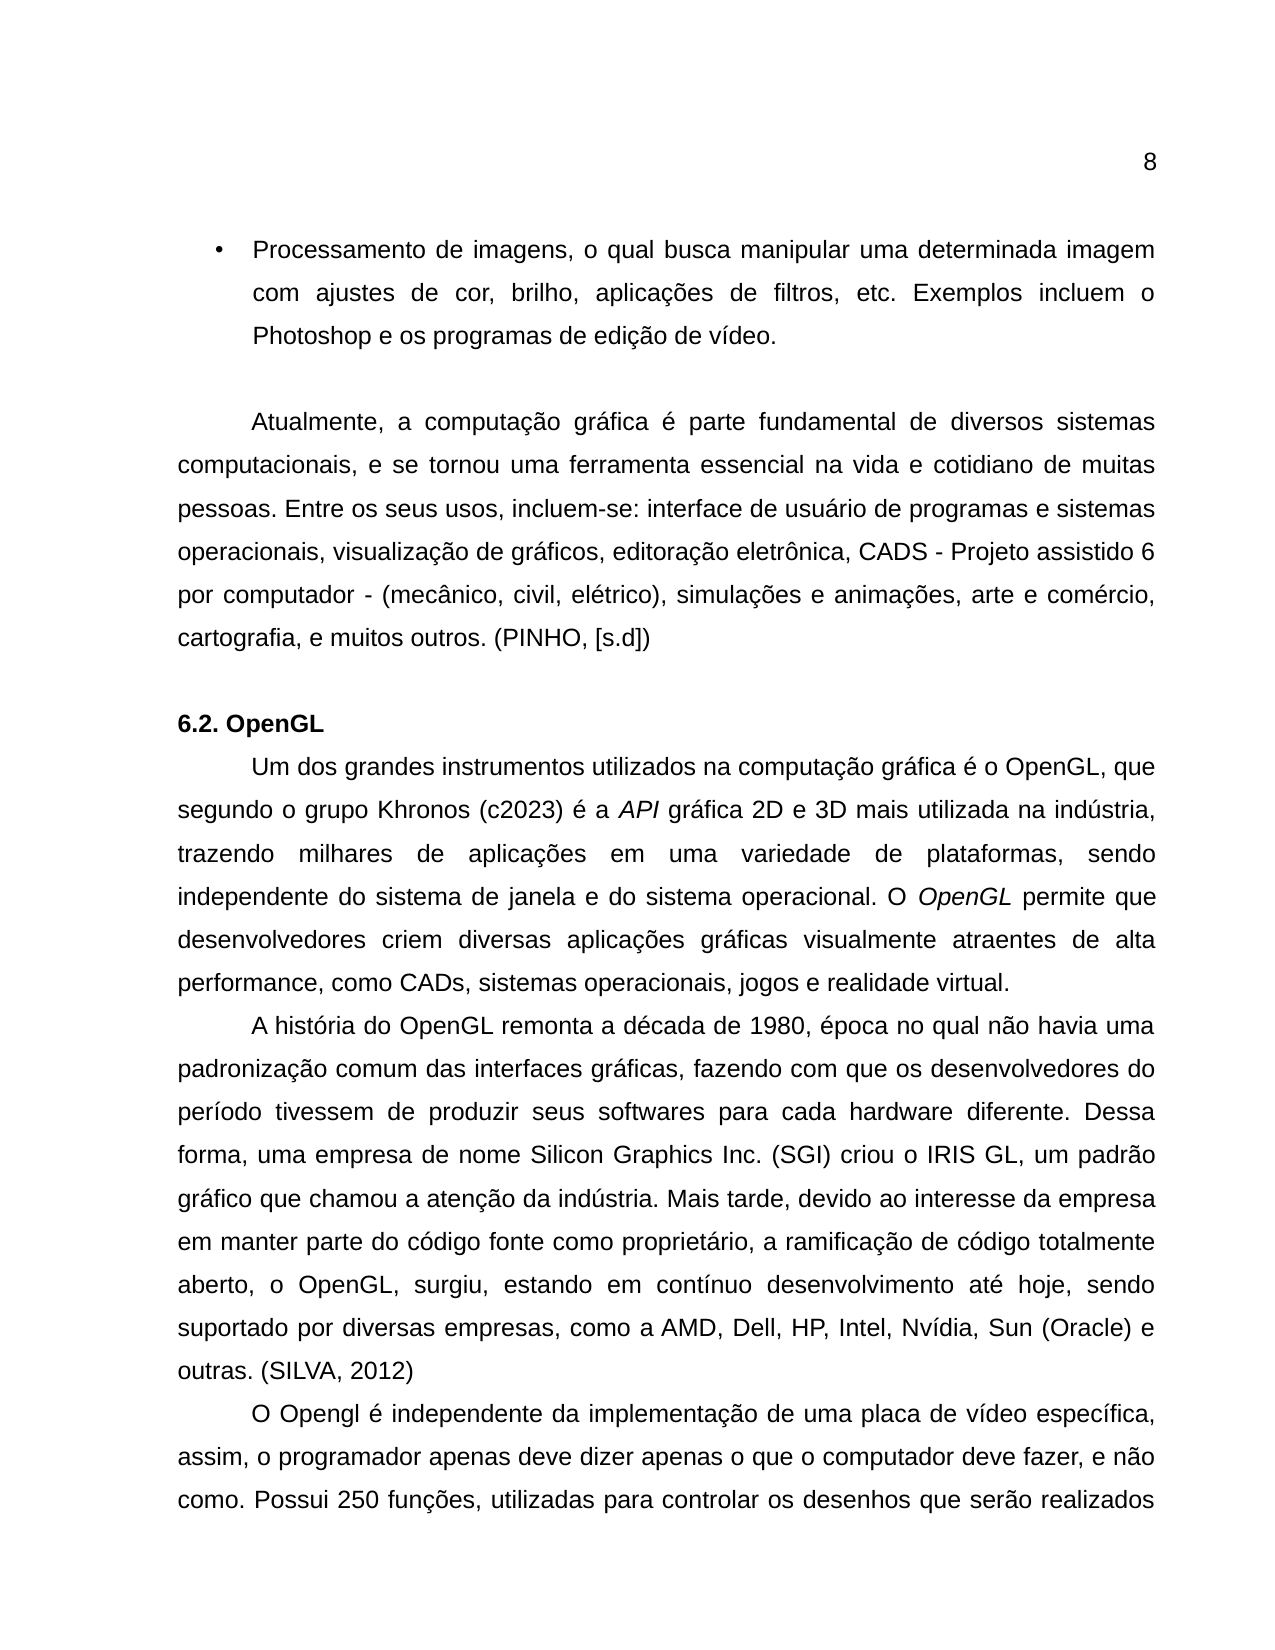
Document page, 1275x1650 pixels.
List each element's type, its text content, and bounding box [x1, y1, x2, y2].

list Processamento de imagens, o qual busca manipular uma determinada imagem com ajustes de cor, brilho, aplicações de filtros, etc. Exemplos incluem o Photoshop e os programas de edição de vídeo. [215, 235, 1157, 350]
subtitle 6.2. OpenGL [177, 709, 1157, 738]
text O Opengl é independente da implementação de uma placa de vídeo específica, assim, o programador apenas deve dizer apenas o que o computador deve fazer, e não como. Possui 250 funções, utilizadas para controlar os desenhos que serão realizados [177, 1399, 1157, 1514]
text A história do OpenGL remonta a década de 1980, época no qual não havia uma padronização comum das interfaces gráficas, fazendo com que os desenvolvedores do período tivessem de produzir seus softwares para cada hardware diferente. Dessa forma, uma empresa de nome Silicon Graphics Inc. (SGI) criou o IRIS GL, um padrão gráfico que chamou a atenção da indústria. Mais tarde, devido ao interesse da empresa em manter parte do código fonte como proprietário, a ramificação de código totalmente aberto, o OpenGL, surgiu, estando em contínuo desenvolvimento até hoje, sendo suportado por diversas empresas, como a AMD, Dell, HP, Intel, Nvídia, Sun (Oracle) e outras. (SILVA, 2012) [177, 1011, 1157, 1385]
text Um dos grandes instrumentos utilizados na computação gráfica é o OpenGL, que segundo o grupo Khronos (c2023) é a API gráfica 2D e 3D mais utilizada na indústria, trazendo milhares de aplicações em uma variedade de plataformas, sendo independente do sistema de janela e do sistema operacional. O OpenGL permite que desenvolvedores criem diversas aplicações gráficas visualmente atraentes de alta performance, como CADs, sistemas operacionais, jogos e realidade virtual. [177, 752, 1157, 997]
text Atualmente, a computação gráfica é parte fundamental de diversos sistemas computacionais, e se tornou uma ferramenta essencial na vida e cotidiano de muitas pessoas. Entre os seus usos, incluem-se: interface de usuário de programas e sistemas operacionais, visualização de gráficos, editoração eletrônica, CADS - Projeto assistido 6 por computador - (mecânico, civil, elétrico), simulações e animações, arte e comércio, cartografia, e muitos outros. (PINHO, [s.d]) [177, 407, 1157, 652]
